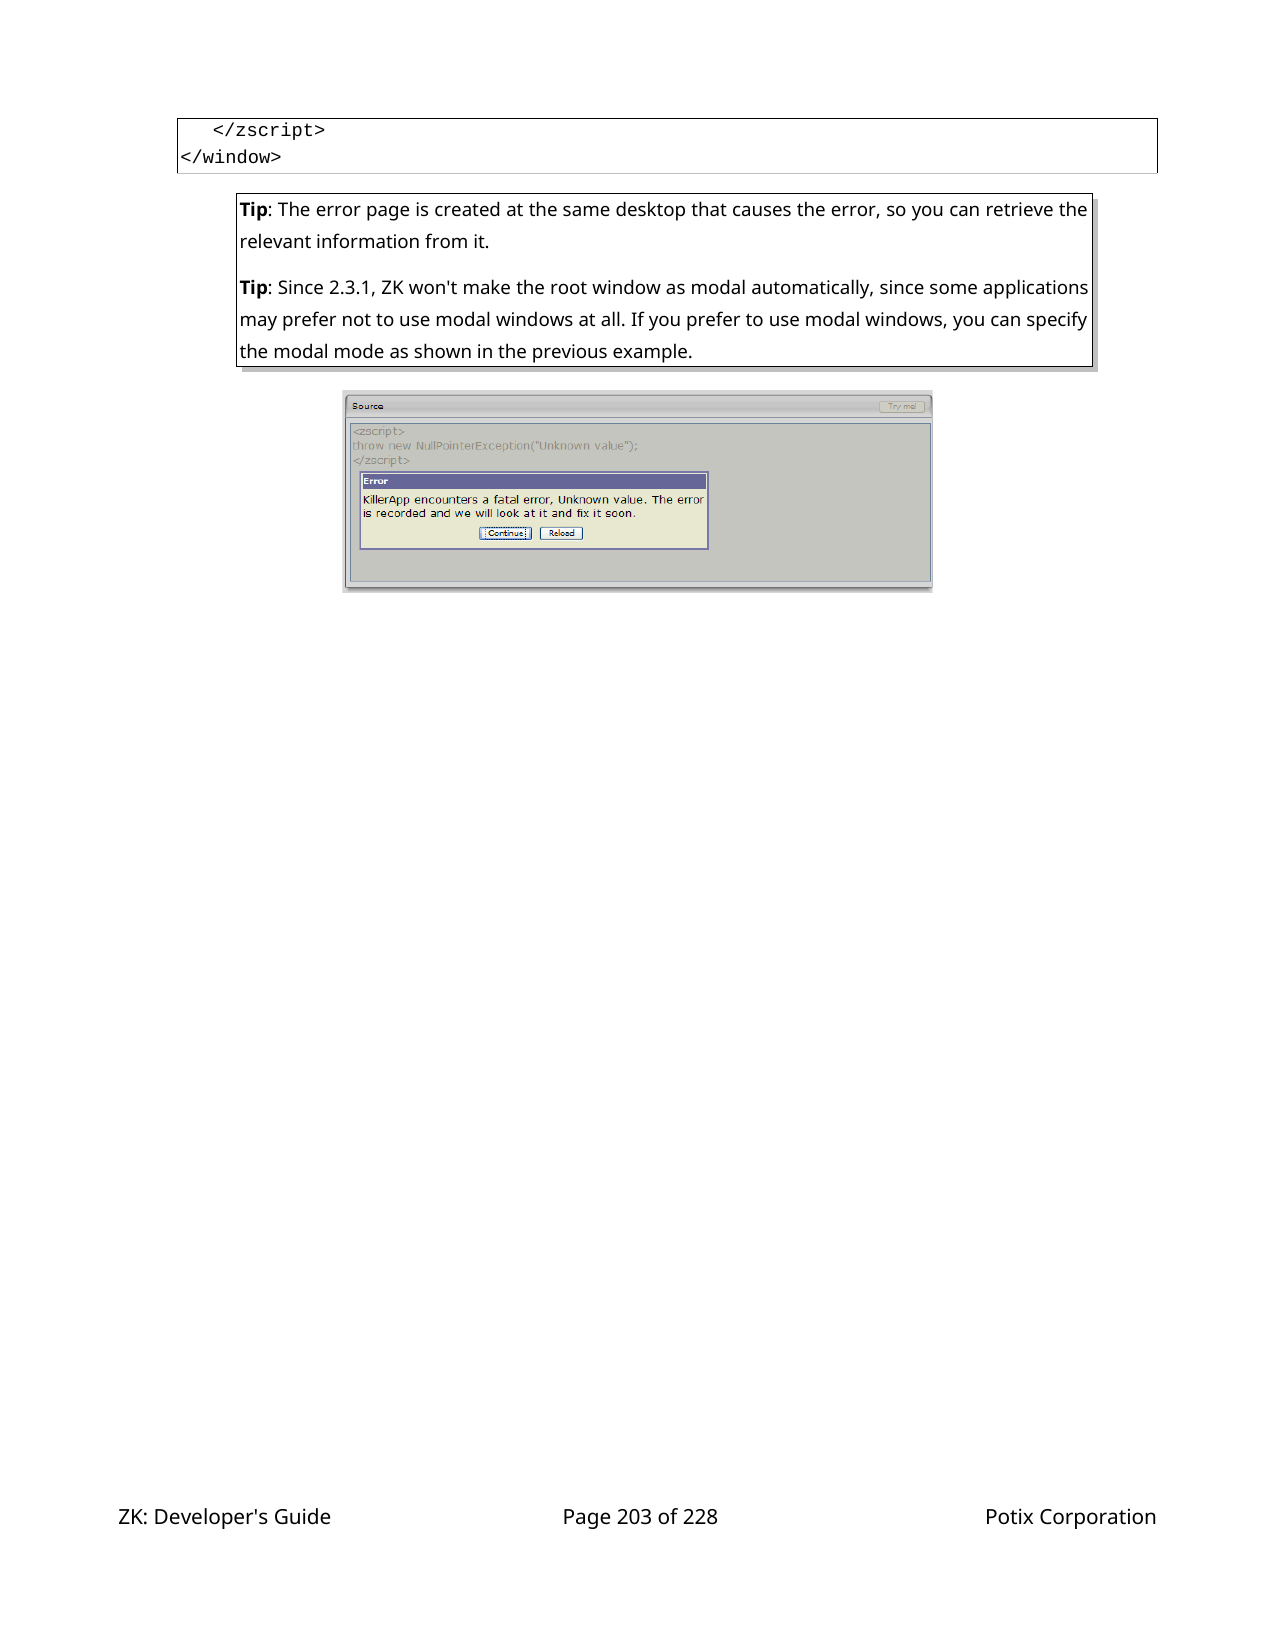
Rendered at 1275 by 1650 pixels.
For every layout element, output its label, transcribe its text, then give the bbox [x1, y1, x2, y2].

text </zscript> [178, 119, 1157, 142]
text </window> [178, 145, 1157, 173]
text Tip: Since 2.3.1, ZK won't make the root window as modal automatically, since some applications may prefer not to use modal windows at all. If you prefer to use modal windows, you can specify the modal mode as shown in the previous example. [237, 271, 1092, 366]
picture [342, 390, 933, 593]
text Tip: The error page is created at the same desktop that causes the error, so you can retrieve the relevant information from it. [237, 194, 1092, 254]
